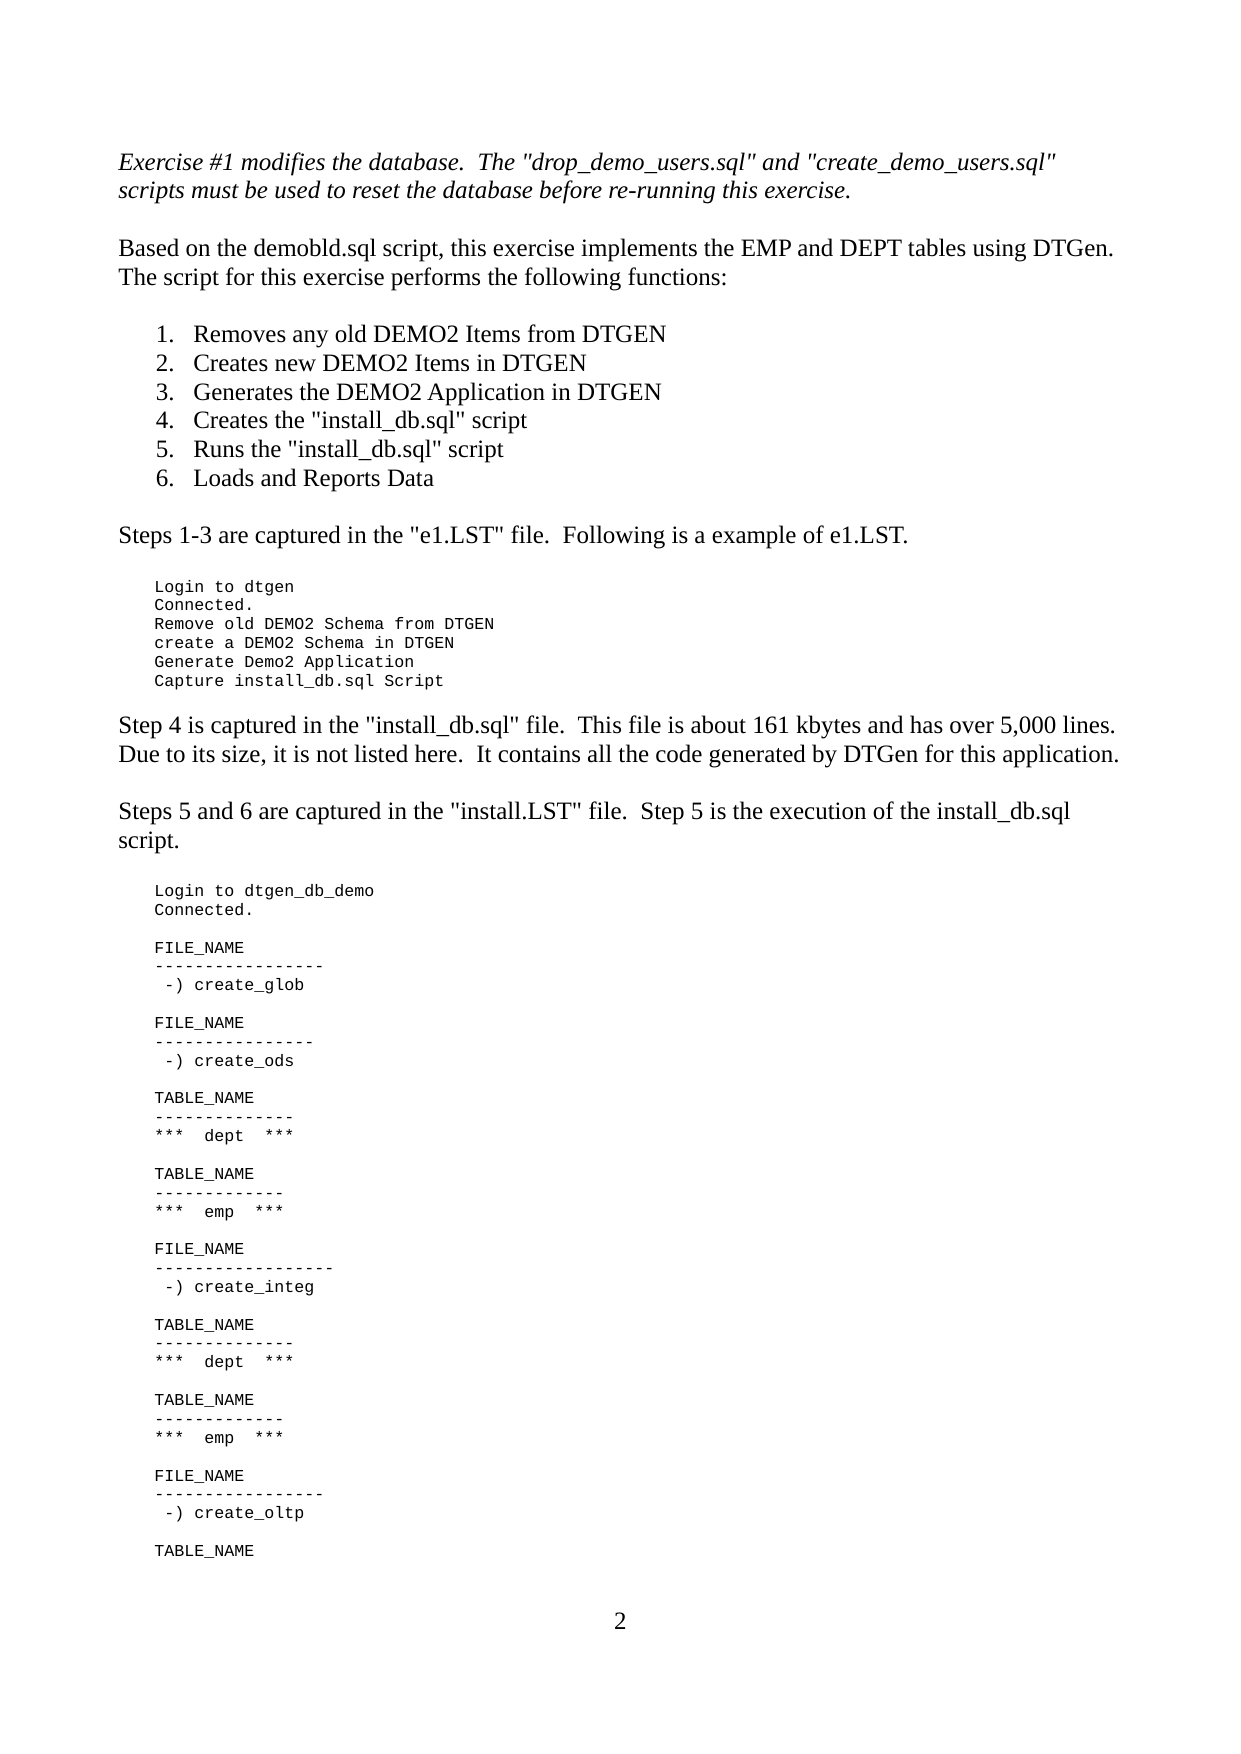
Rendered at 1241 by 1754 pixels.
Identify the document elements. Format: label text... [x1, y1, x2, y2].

text ------------- [154, 1184, 1086, 1203]
text create a DEMO2 Schema in DTGEN [154, 635, 1086, 653]
text Login to dtgen [154, 578, 1086, 597]
text Generate Demo2 Application [154, 653, 1086, 672]
text TABLE_NAME [154, 1090, 1086, 1109]
text ---------------- [154, 1033, 1086, 1052]
text *** emp *** [154, 1429, 1086, 1448]
text Login to dtgen_db_demo [154, 883, 1086, 901]
text Based on the demobld.sql script, this exercise implements the EMP and DEPT tables using DTGen. The script for this exercise performs the following functions: [118, 233, 1122, 291]
text -------------- [154, 1335, 1086, 1354]
list Generates the DEMO2 Application in DTGEN [156, 377, 1122, 406]
list Creates the "install_db.sql" script [156, 406, 1122, 434]
text FILE_NAME [154, 939, 1086, 958]
text Step 4 is captured in the "install_db.sql" file. This file is about 161 kbytes and has over 5,000 lines. Due to its size, it is not listed here. It contains all the code generated by DTGen for this application. [118, 710, 1122, 768]
text ------------------ [154, 1260, 1086, 1278]
text -------------- [154, 1109, 1086, 1128]
text -) create_glob [154, 977, 1086, 996]
text Connected. [154, 597, 1086, 616]
list Loads and Reports Data [156, 463, 1122, 492]
list Creates new DEMO2 Items in DTGEN [156, 348, 1122, 377]
text Connected. [154, 901, 1086, 920]
text *** dept *** [154, 1128, 1086, 1147]
text Steps 5 and 6 are captured in the "install.LST" file. Step 5 is the execution of the install_db.sql script. [118, 796, 1122, 854]
text FILE_NAME [154, 1241, 1086, 1260]
text TABLE_NAME [154, 1392, 1086, 1411]
list Removes any old DEMO2 Items from DTGEN [156, 319, 1122, 348]
text *** dept *** [154, 1354, 1086, 1373]
text Remove old DEMO2 Schema from DTGEN [154, 616, 1086, 635]
text TABLE_NAME [154, 1542, 1086, 1561]
text Exercise #1 modifies the database. The "drop_demo_users.sql" and "create_demo_users.sql" scripts must be used to reset the database before re-running this exercise. [118, 147, 1122, 204]
text TABLE_NAME [154, 1165, 1086, 1184]
text TABLE_NAME [154, 1316, 1086, 1335]
list Runs the "install_db.sql" script [156, 434, 1122, 463]
text FILE_NAME [154, 1014, 1086, 1033]
text -) create_ods [154, 1052, 1086, 1071]
text ----------------- [154, 1486, 1086, 1505]
text FILE_NAME [154, 1467, 1086, 1486]
text ----------------- [154, 958, 1086, 977]
text -) create_integ [154, 1278, 1086, 1297]
text Capture install_db.sql Script [154, 672, 1086, 691]
text ------------- [154, 1411, 1086, 1429]
text *** emp *** [154, 1203, 1086, 1222]
text -) create_oltp [154, 1505, 1086, 1524]
text Steps 1-3 are captured in the "e1.LST" file. Following is a example of e1.LST. [118, 521, 1122, 549]
